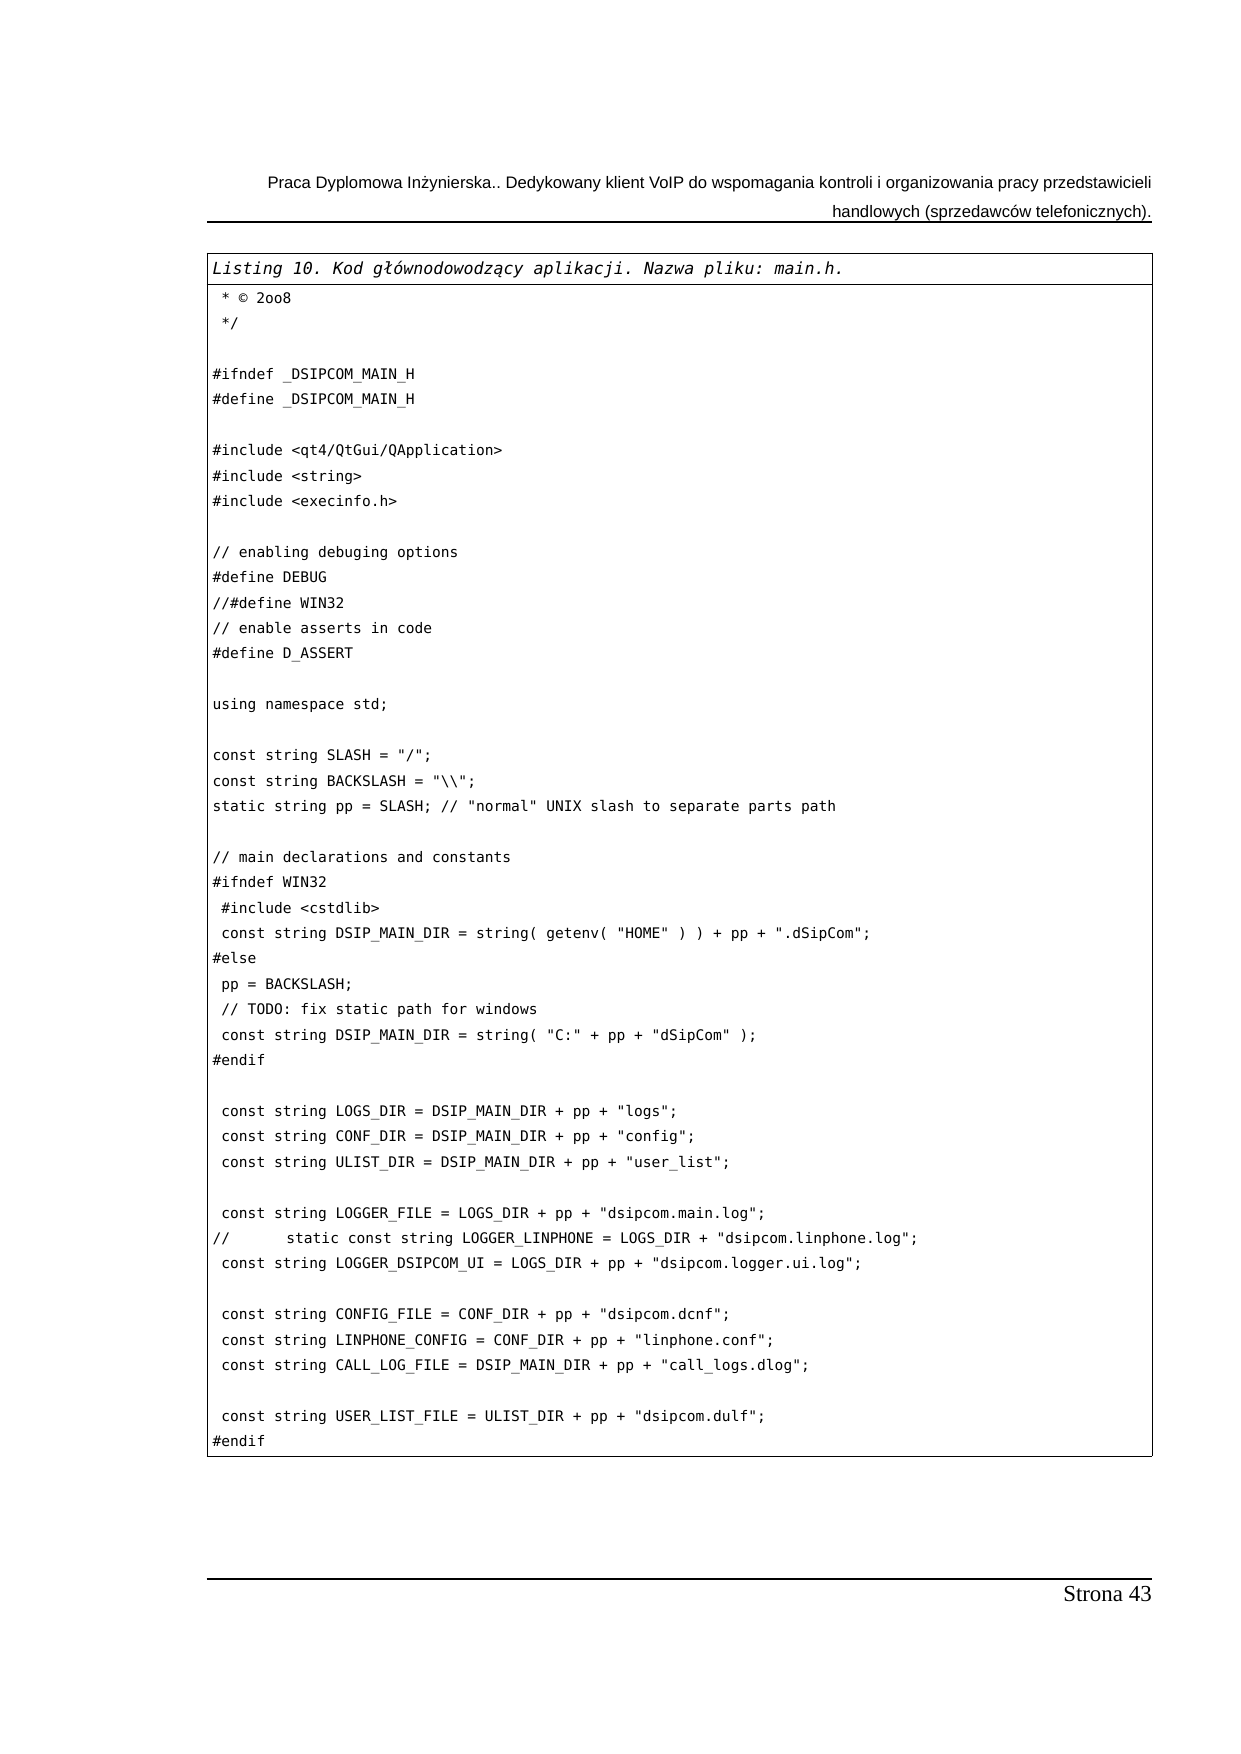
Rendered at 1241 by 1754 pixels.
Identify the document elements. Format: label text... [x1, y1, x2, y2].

table_header Listing 10. Kod głównodowodzący aplikacji. Nazwa pliku: main.h. [208, 254, 1152, 284]
table_cell * © 2oo8 */ #ifndef _DSIPCOM_MAIN_H #define _DSIPCOM_MAIN_H #include <qt4/QtGui/QApplication> #include <string> #include <execinfo.h> // enabling debuging options #define DEBUG //#define WIN32 // enable asserts in code #define D_ASSERT using namespace std; const string SLASH = "/"; const string BACKSLASH = "\\"; static string pp = SLASH; // "normal" UNIX slash to separate parts path // main declarations and constants #ifndef WIN32 #include <cstdlib> const string DSIP_MAIN_DIR = string( getenv( "HOME" ) ) + pp + ".dSipCom"; #else pp = BACKSLASH; // TODO: fix static path for windows const string DSIP_MAIN_DIR = string( "C:" + pp + "dSipCom" ); #endif const string LOGS_DIR = DSIP_MAIN_DIR + pp + "logs"; const string CONF_DIR = DSIP_MAIN_DIR + pp + "config"; const string ULIST_DIR = DSIP_MAIN_DIR + pp + "user_list"; const string LOGGER_FILE = LOGS_DIR + pp + "dsipcom.main.log"; // static const string LOGGER_LINPHONE = LOGS_DIR + "dsipcom.linphone.log"; const string LOGGER_DSIPCOM_UI = LOGS_DIR + pp + "dsipcom.logger.ui.log"; const string CONFIG_FILE = CONF_DIR + pp + "dsipcom.dcnf"; const string LINPHONE_CONFIG = CONF_DIR + pp + "linphone.conf"; const string CALL_LOG_FILE = DSIP_MAIN_DIR + pp + "call_logs.dlog"; const string USER_LIST_FILE = ULIST_DIR + pp + "dsipcom.dulf"; #endif [208, 285, 1152, 1456]
